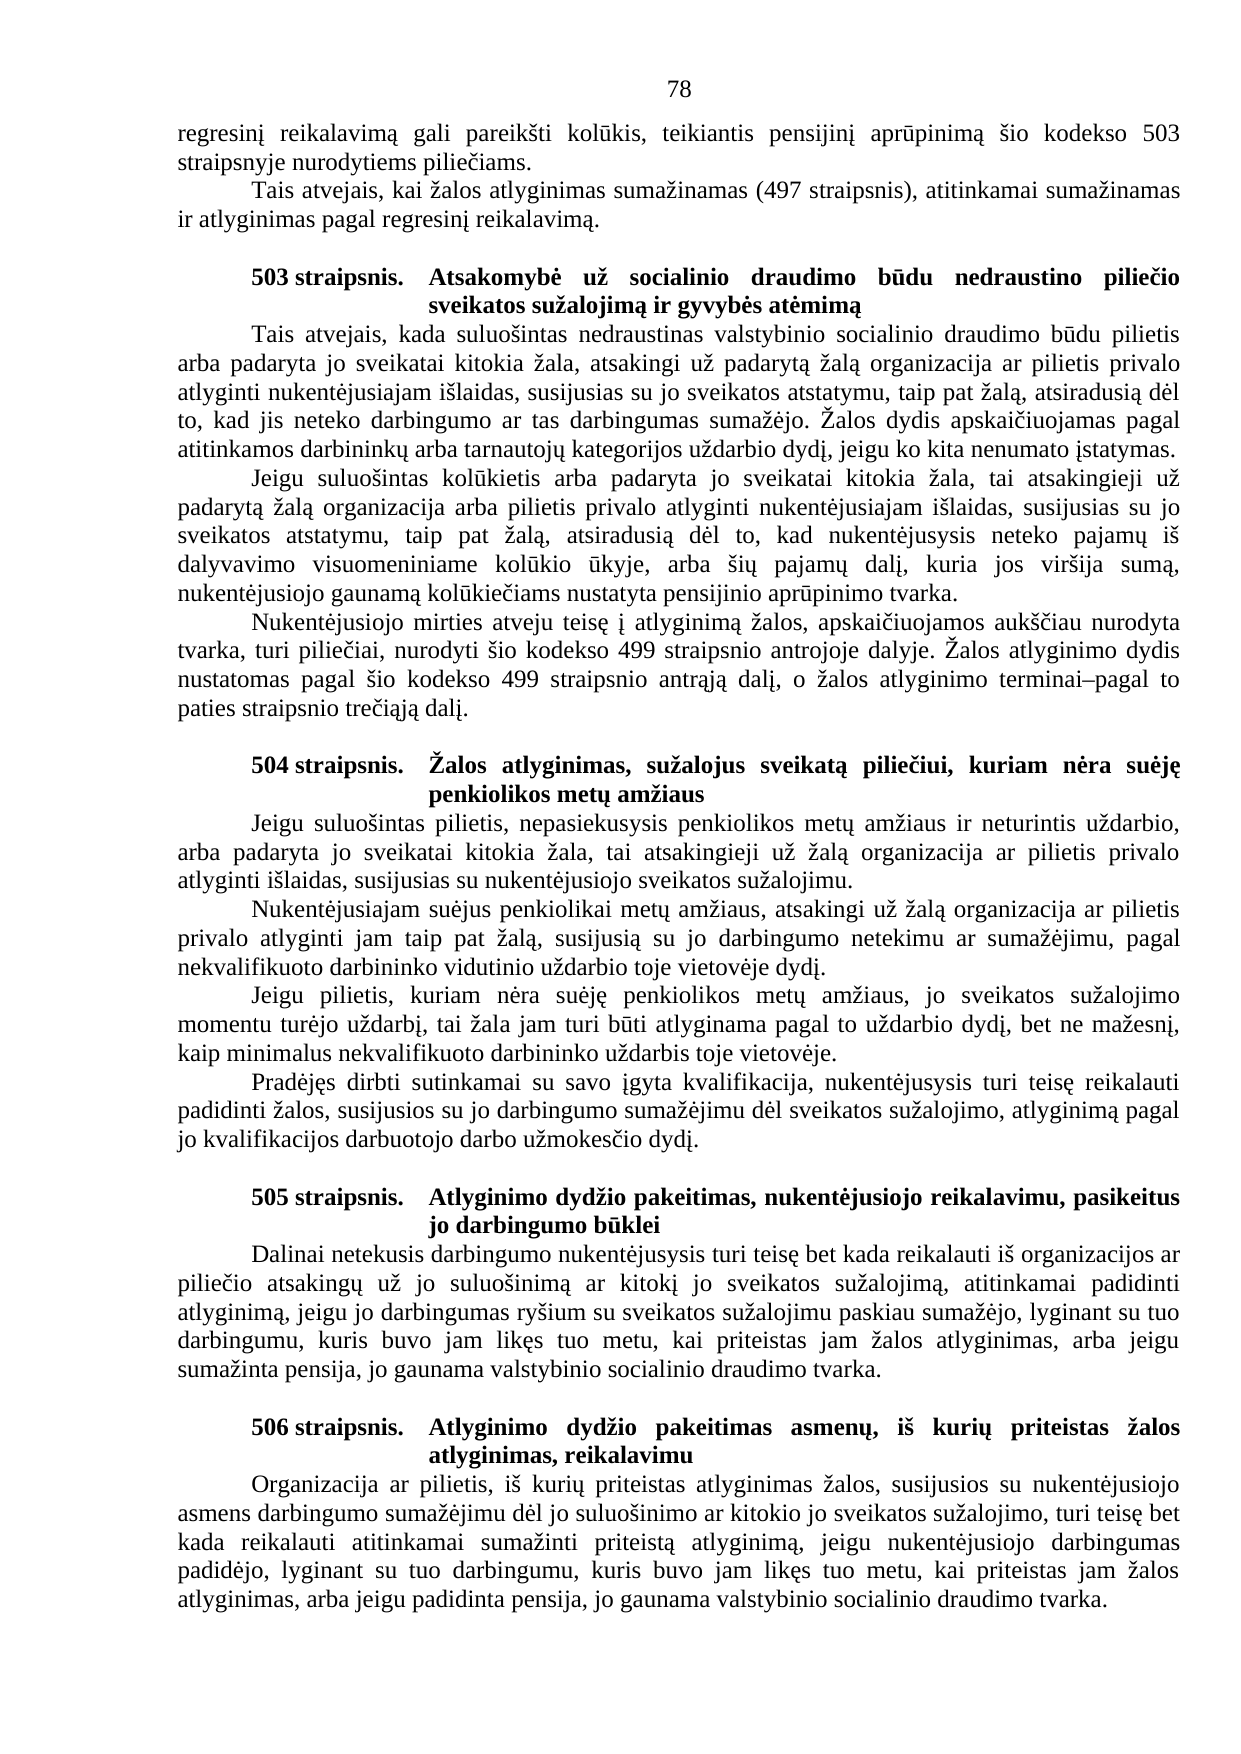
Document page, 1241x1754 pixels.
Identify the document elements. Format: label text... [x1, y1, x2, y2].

text Nukentėjusiajam suėjus penkiolikai metų amžiaus, atsakingi už žalą organizacija ar pilietis privalo atlyginti jam taip pat žalą, susijusią su jo darbingumo netekimu ar sumažėjimu, pagal nekvalifikuoto darbininko vidutinio uždarbio toje vietovėje dydį. [177, 894, 1181, 981]
text Tais atvejais, kai žalos atlyginimas sumažinamas (497 straipsnis), atitinkamai sumažinamas ir atlyginimas pagal regresinį reikalavimą. [177, 176, 1181, 233]
text Pradėjęs dirbti sutinkamai su savo įgyta kvalifikacija, nukentėjusysis turi teisę reikalauti padidinti žalos, susijusios su jo darbingumo sumažėjimu dėl sveikatos sužalojimo, atlyginimą pagal jo kvalifikacijos darbuotojo darbo užmokesčio dydį. [177, 1067, 1181, 1153]
text Jeigu suluošintas pilietis, nepasiekusysis penkiolikos metų amžiaus ir neturintis uždarbio, arba padaryta jo sveikatai kitokia žala, tai atsakingieji už žalą organizacija ar pilietis privalo atlyginti išlaidas, susijusias su nukentėjusiojo sveikatos sužalojimu. [177, 808, 1181, 894]
text Jeigu suluošintas kolūkietis arba padaryta jo sveikatai kitokia žala, tai atsakingieji už padarytą žalą organizacija arba pilietis privalo atlyginti nukentėjusiajam išlaidas, susijusias su jo sveikatos atstatymu, taip pat žalą, atsiradusią dėl to, kad nukentėjusysis neteko pajamų iš dalyvavimo visuomeniniame kolūkio ūkyje, arba šių pajamų dalį, kuria jos viršija sumą, nukentėjusiojo gaunamą kolūkiečiams nustatyta pensijinio aprūpinimo tvarka. [177, 463, 1181, 607]
text Nukentėjusiojo mirties atveju teisę į atlyginimą žalos, apskaičiuojamos aukščiau nurodyta tvarka, turi piliečiai, nurodyti šio kodekso 499 straipsnio antrojoje dalyje. Žalos atlyginimo dydis nustatomas pagal šio kodekso 499 straipsnio antrąją dalį, o žalos atlyginimo terminai–pagal to paties straipsnio trečiąją dalį. [177, 607, 1181, 722]
text Jeigu pilietis, kuriam nėra suėję penkiolikos metų amžiaus, jo sveikatos sužalojimo momentu turėjo uždarbį, tai žala jam turi būti atlyginama pagal to uždarbio dydį, bet ne mažesnį, kaip minimalus nekvalifikuoto darbininko uždarbis toje vietovėje. [177, 981, 1181, 1067]
text 505 straipsnis. Atlyginimo dydžio pakeitimas, nukentėjusiojo reikalavimu, pasikeitus jo darbingumo būklei [251, 1182, 1181, 1239]
text Tais atvejais, kada suluošintas nedraustinas valstybinio socialinio draudimo būdu pilietis arba padaryta jo sveikatai kitokia žala, atsakingi už padarytą žalą organizacija ar pilietis privalo atlyginti nukentėjusiajam išlaidas, susijusias su jo sveikatos atstatymu, taip pat žalą, atsiradusią dėl to, kad jis neteko darbingumo ar tas darbingumas sumažėjo. Žalos dydis apskaičiuojamas pagal atitinkamos darbininkų arba tarnautojų kategorijos uždarbio dydį, jeigu ko kita nenumato įstatymas. [177, 319, 1181, 463]
text regresinį reikalavimą gali pareikšti kolūkis, teikiantis pensijinį aprūpinimą šio kodekso 503 straipsnyje nurodytiems piliečiams. [177, 118, 1181, 176]
text Organizacija ar pilietis, iš kurių priteistas atlyginimas žalos, susijusios su nukentėjusiojo asmens darbingumo sumažėjimu dėl jo suluošinimo ar kitokio jo sveikatos sužalojimo, turi teisę bet kada reikalauti atitinkamai sumažinti priteistą atlyginimą, jeigu nukentėjusiojo darbingumas padidėjo, lyginant su tuo darbingumu, kuris buvo jam likęs tuo metu, kai priteistas jam žalos atlyginimas, arba jeigu padidinta pensija, jo gaunama valstybinio socialinio draudimo tvarka. [177, 1469, 1181, 1613]
text 503 straipsnis. Atsakomybė už socialinio draudimo būdu nedraustino piliečio sveikatos sužalojimą ir gyvybės atėmimą [251, 262, 1181, 319]
text Dalinai netekusis darbingumo nukentėjusysis turi teisę bet kada reikalauti iš organizacijos ar piliečio atsakingų už jo suluošinimą ar kitokį jo sveikatos sužalojimą, atitinkamai padidinti atlyginimą, jeigu jo darbingumas ryšium su sveikatos sužalojimu paskiau sumažėjo, lyginant su tuo darbingumu, kuris buvo jam likęs tuo metu, kai priteistas jam žalos atlyginimas, arba jeigu sumažinta pensija, jo gaunama valstybinio socialinio draudimo tvarka. [177, 1239, 1181, 1383]
text 506 straipsnis. Atlyginimo dydžio pakeitimas asmenų, iš kurių priteistas žalos atlyginimas, reikalavimu [251, 1412, 1181, 1469]
text 504 straipsnis. Žalos atlyginimas, sužalojus sveikatą piliečiui, kuriam nėra suėję penkiolikos metų amžiaus [251, 751, 1181, 808]
